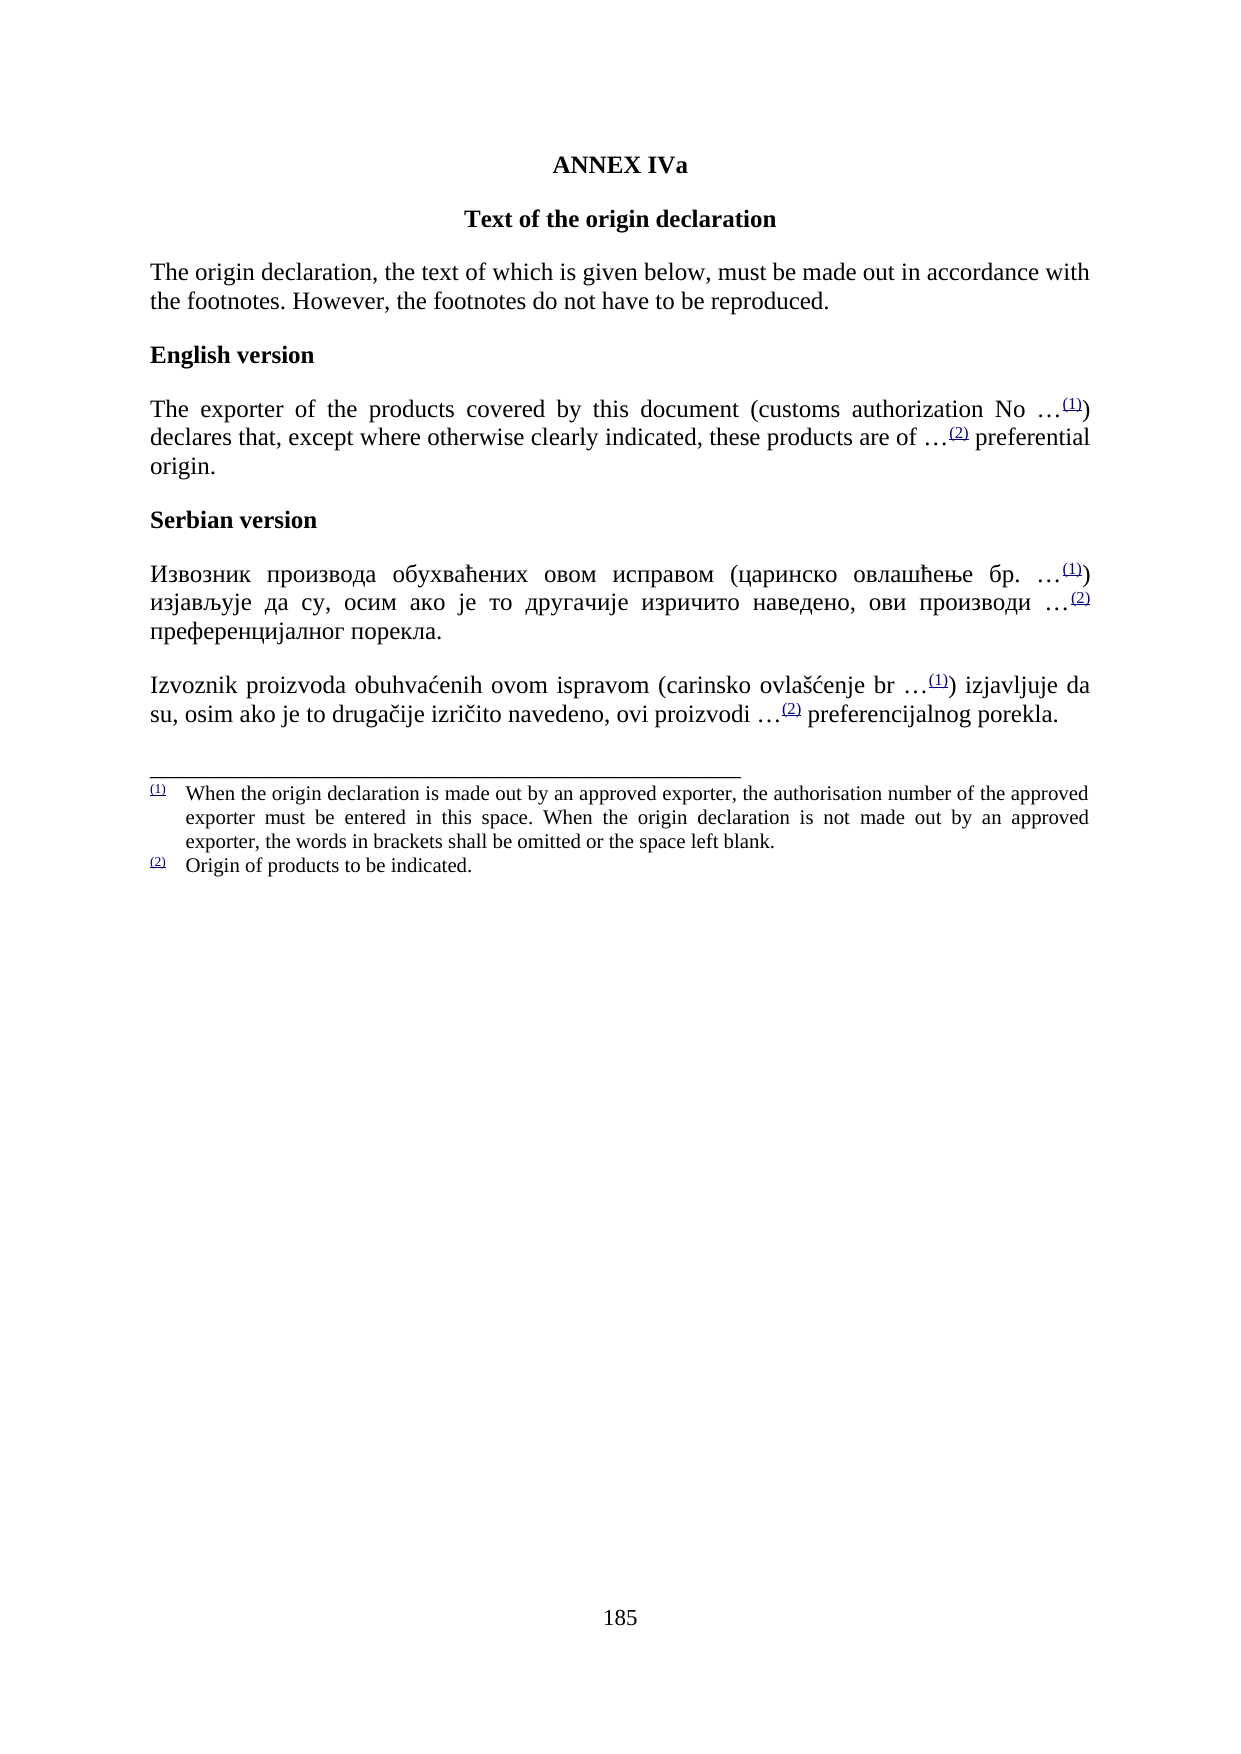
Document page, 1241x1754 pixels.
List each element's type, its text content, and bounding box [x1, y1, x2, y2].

text The origin declaration, the text of which is given below, must be made out in accordance with the footnotes. However, the footnotes do not have to be reproduced. [150, 257, 1090, 315]
text Izvoznik proizvoda obuhvaćenih ovom ispravom (carinsko ovlašćenje br …(1)) izjavljuje da su, osim ako je to drugačije izričito navedeno, ovi proizvodi …(2) preferencijalnog porekla. [150, 670, 1090, 727]
text The exporter of the products covered by this document (customs authorization No …(1)) declares that, except where otherwise clearly indicated, these products are of …(2) preferential origin. [150, 394, 1090, 480]
text (1) When the origin declaration is made out by an approved exporter, the authorisation number of the approved exporter must be entered in this space. When the origin declaration is not made out by an approved exporter, the words in brackets shall be omitted or the space left blank. [150, 781, 1090, 853]
text Извозник производа обухваћених овом исправом (царинско овлашћење бр. …(1)) изјављује да су, осим ако је тo другачије изричито наведено, ови производи …(2) преференцијалног порекла. [150, 559, 1090, 645]
text English version [150, 340, 1090, 369]
text Text of the origin declaration [150, 204, 1090, 232]
text ANNEX IVa [150, 150, 1090, 179]
text Serbian version [150, 505, 1090, 534]
text (2) Origin of products to be indicated. [150, 853, 1090, 877]
